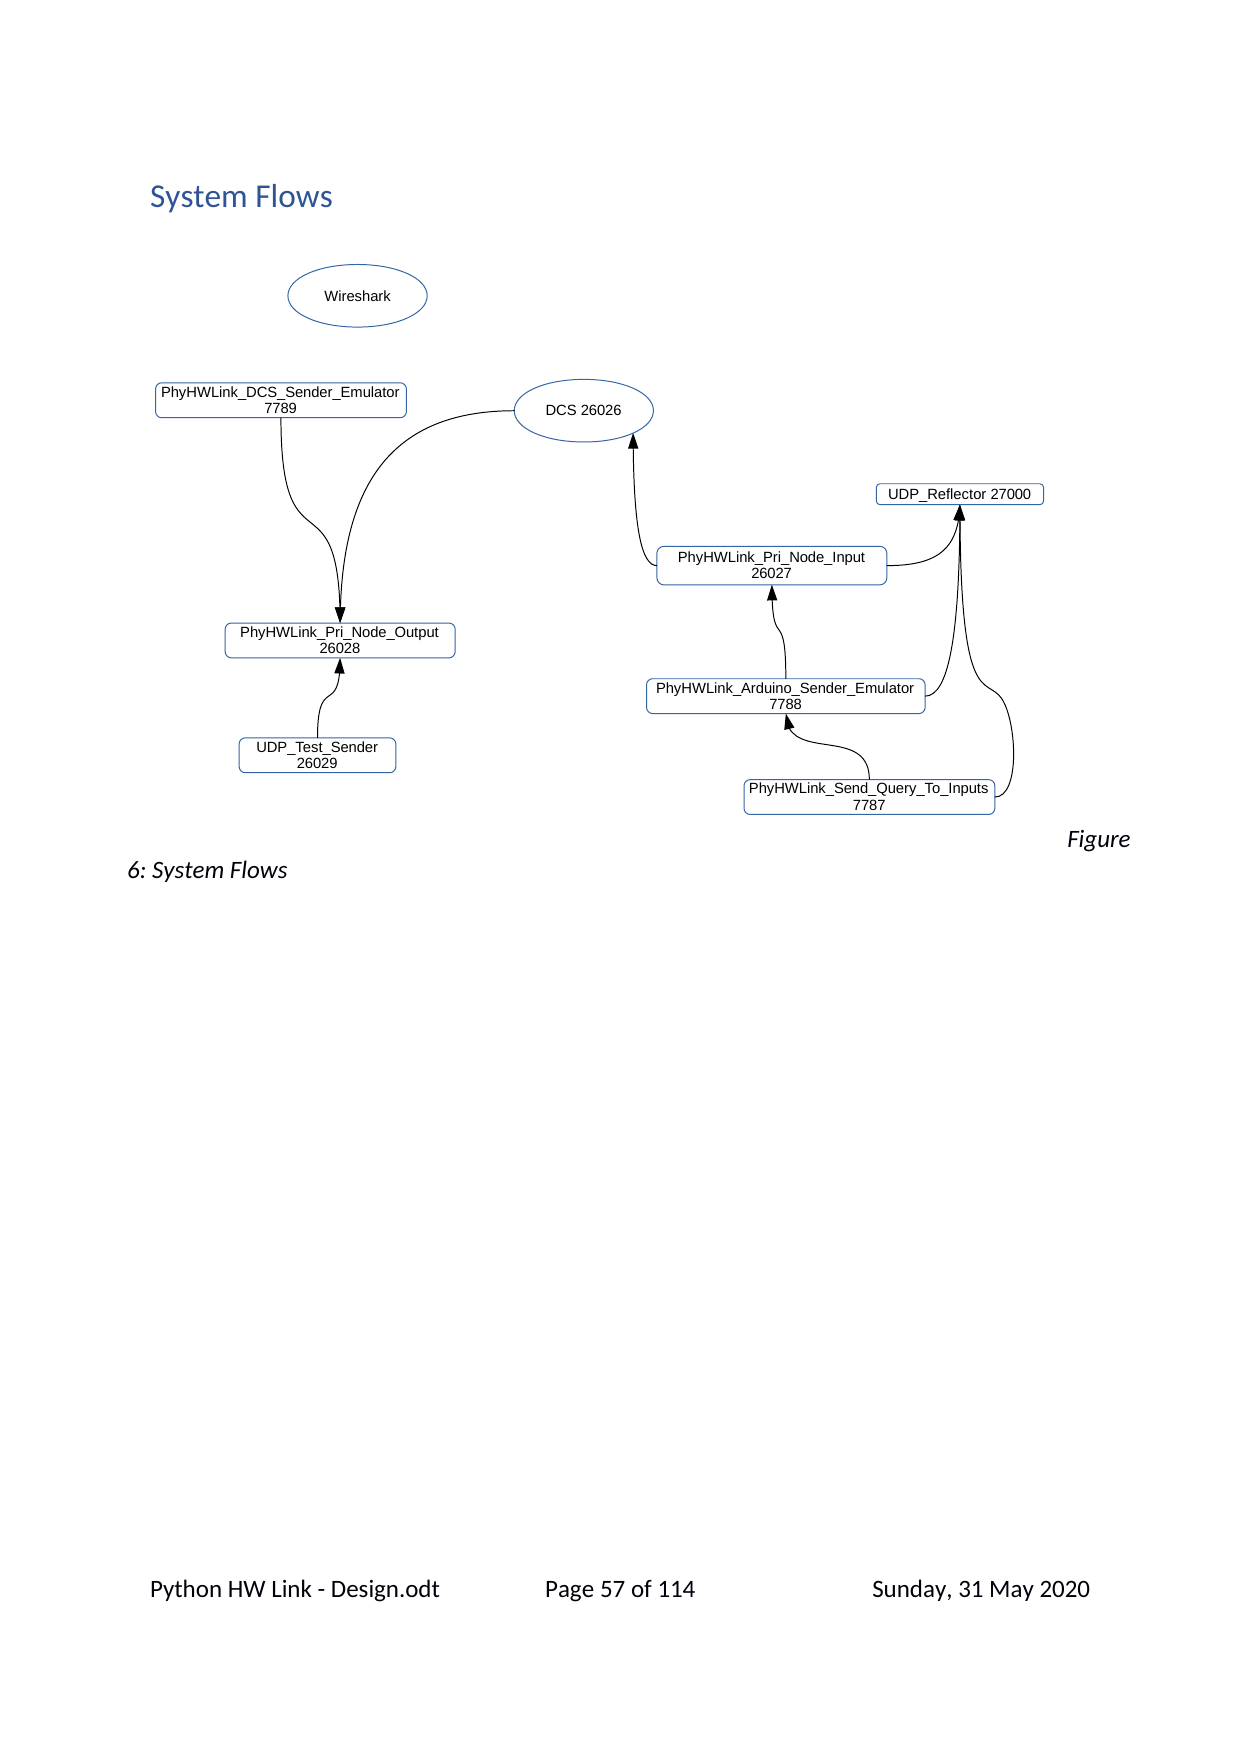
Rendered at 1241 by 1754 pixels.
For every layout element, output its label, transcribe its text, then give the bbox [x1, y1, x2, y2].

text Figure 6: System Flows [127, 239, 1132, 884]
subtitle System Flows [150, 175, 1090, 216]
